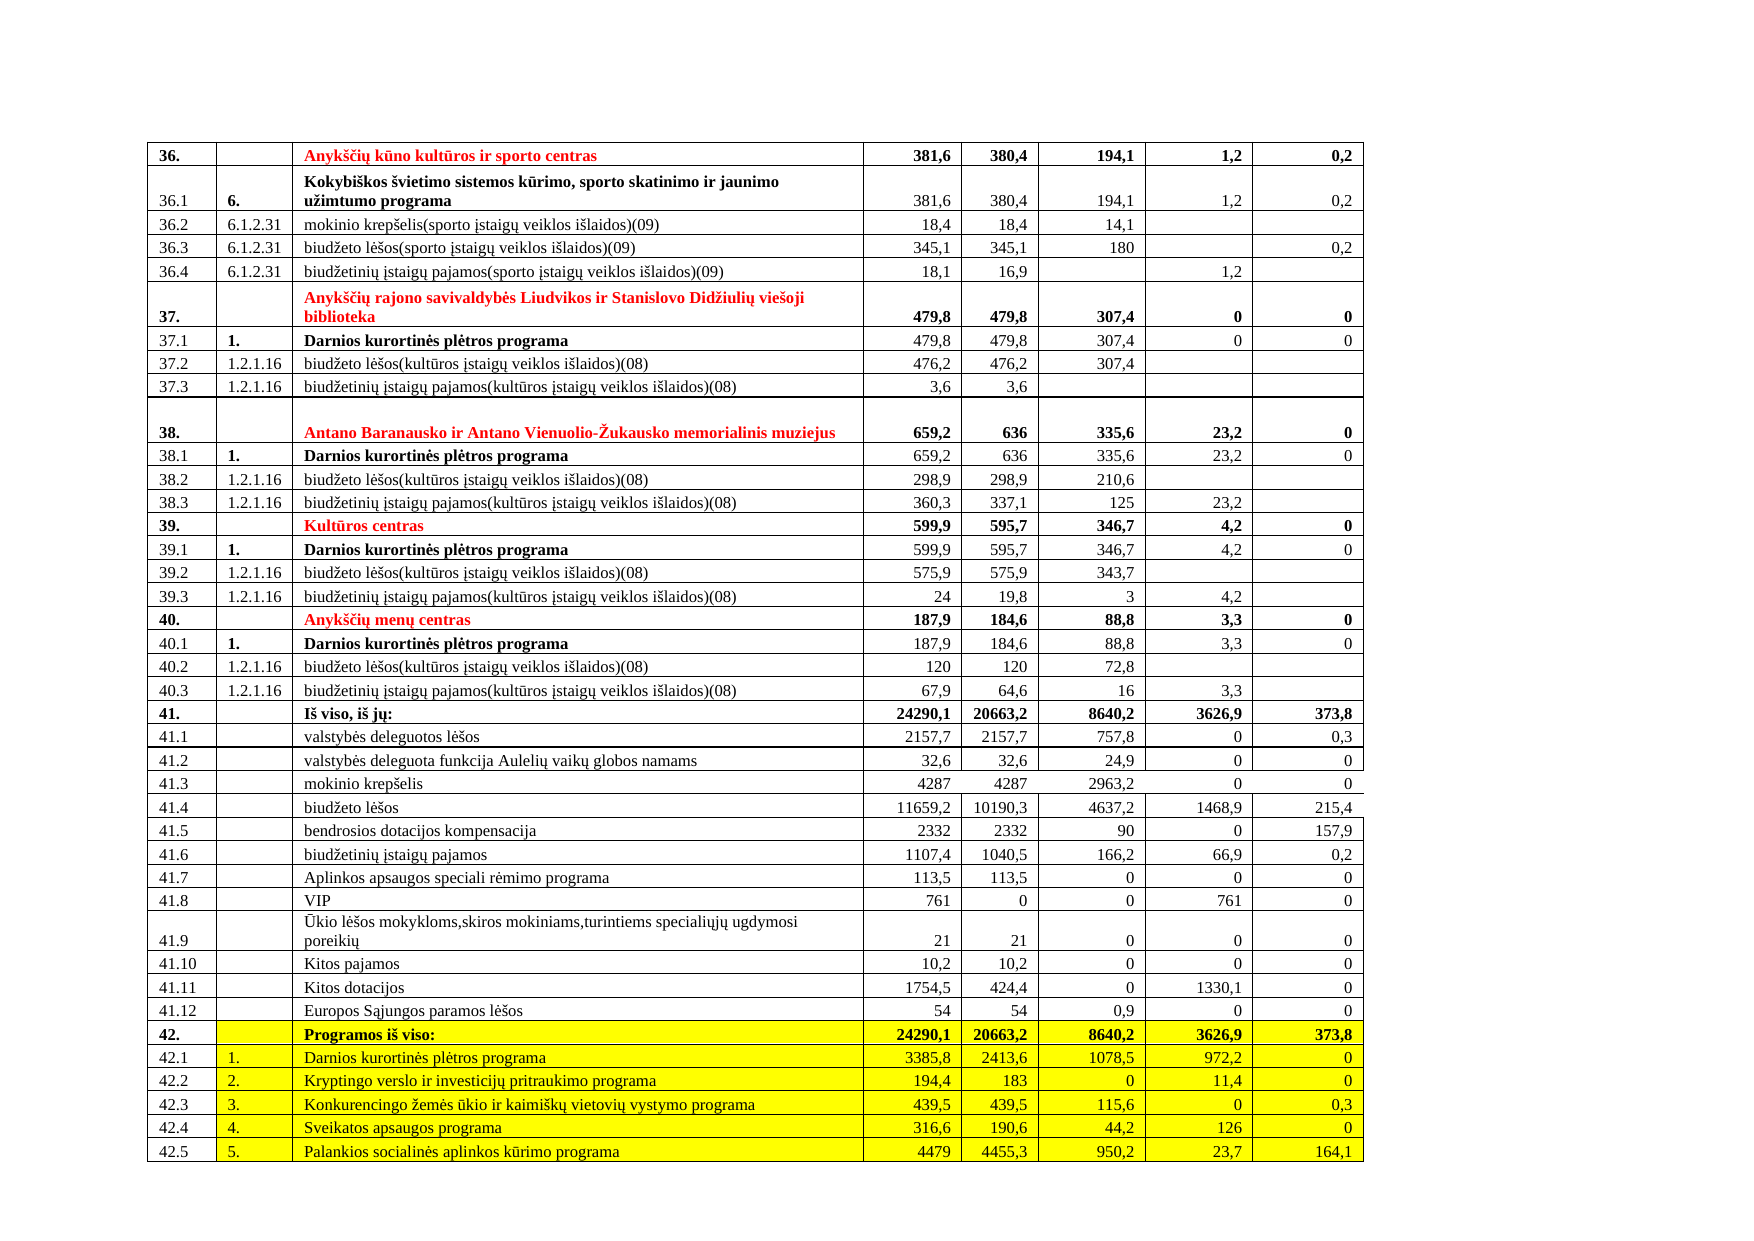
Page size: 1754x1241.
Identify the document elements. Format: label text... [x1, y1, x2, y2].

table_cell 41.9 [148, 911, 216, 950]
table_cell 380,4 [962, 166, 1038, 210]
table_cell 41.8 [148, 888, 216, 910]
table_cell biudžetinių įstaigų pajamos(kultūros įstaigų veiklos išlaidos)(08) [293, 583, 863, 606]
table_cell 0,2 [1253, 166, 1363, 210]
table_cell 40.1 [148, 630, 216, 653]
table_cell 41.12 [148, 998, 216, 1020]
table_cell 4287 [864, 771, 962, 793]
table_cell [1253, 560, 1363, 582]
table_cell biudžetinių įstaigų pajamos(kultūros įstaigų veiklos išlaidos)(08) [293, 490, 863, 512]
table_cell 2963,2 [1039, 771, 1145, 793]
table_cell [1253, 677, 1363, 699]
table_cell 3,3 [1146, 630, 1252, 653]
table_cell 37.2 [148, 351, 216, 373]
table_cell 41. [148, 701, 216, 723]
table_cell 190,6 [962, 1115, 1038, 1137]
table_cell Darnios kurortinės plėtros programa [293, 327, 863, 349]
table_cell 16,9 [962, 258, 1038, 281]
table_cell 479,8 [864, 282, 961, 326]
table_cell 37.3 [148, 374, 216, 396]
table_cell 32,6 [864, 748, 961, 770]
table_cell 41.4 [148, 794, 216, 817]
table_cell 2157,7 [962, 724, 1038, 746]
table_cell [1253, 374, 1363, 396]
table_cell 88,8 [1039, 607, 1145, 629]
table_cell [217, 607, 292, 629]
table_cell 1.2.1.16 [217, 677, 292, 699]
table_cell 761 [864, 888, 961, 910]
table_cell 6. [217, 166, 292, 210]
table_cell 42.4 [148, 1115, 216, 1137]
table_cell 184,6 [962, 607, 1038, 629]
table_cell 476,2 [864, 351, 961, 373]
table_cell 1.2.1.16 [217, 351, 292, 373]
table_cell 0 [1146, 724, 1252, 746]
table_cell Anykščių kūno kultūros ir sporto centras [293, 143, 863, 165]
table_cell 194,4 [864, 1068, 961, 1090]
table_cell 194,1 [1039, 143, 1145, 165]
table_cell 0 [1253, 865, 1363, 887]
table_cell 0 [1253, 998, 1363, 1020]
table_cell [217, 143, 292, 165]
table_cell 38. [148, 398, 216, 442]
table_cell 346,7 [1039, 513, 1145, 535]
table_cell 4,2 [1146, 583, 1252, 606]
table_cell 37. [148, 282, 216, 326]
table_cell [1146, 560, 1252, 582]
table_cell 599,9 [864, 536, 961, 559]
table_cell 636 [962, 443, 1038, 465]
table_cell 3626,9 [1146, 701, 1252, 723]
table_cell 1,2 [1146, 258, 1252, 281]
table_cell biudžetinių įstaigų pajamos [293, 841, 863, 863]
table_cell 19,8 [962, 583, 1038, 606]
table_cell 373,8 [1253, 1021, 1363, 1043]
table_cell 3,3 [1146, 607, 1252, 629]
table_cell [1253, 351, 1363, 373]
table_cell biudžeto lėšos(kultūros įstaigų veiklos išlaidos)(08) [293, 654, 863, 676]
table_cell [217, 701, 292, 723]
table_cell 575,9 [962, 560, 1038, 582]
table_cell 23,2 [1146, 443, 1252, 465]
table_cell 64,6 [962, 677, 1038, 699]
table_cell 479,8 [962, 282, 1038, 326]
table_cell biudžetinių įstaigų pajamos(sporto įstaigų veiklos išlaidos)(09) [293, 258, 863, 281]
table_cell Europos Sąjungos paramos lėšos [293, 998, 863, 1020]
table_cell 0 [1253, 888, 1363, 910]
table_cell 373,8 [1253, 701, 1363, 723]
table_cell 479,8 [864, 327, 961, 349]
table_cell 298,9 [962, 466, 1038, 488]
table_cell [1146, 211, 1252, 234]
table_cell [1146, 466, 1252, 488]
table_cell [217, 911, 292, 950]
table_cell 187,9 [864, 607, 961, 629]
table_cell 0 [1253, 1115, 1363, 1137]
table_cell 23,2 [1146, 490, 1252, 512]
table_cell 8640,2 [1039, 701, 1145, 723]
table_cell 1468,9 [1146, 794, 1252, 817]
table_cell 10,2 [962, 951, 1038, 973]
table_cell 42.2 [148, 1068, 216, 1090]
table_cell 41.7 [148, 865, 216, 887]
table_cell 36.2 [148, 211, 216, 234]
table_cell 24290,1 [864, 1021, 961, 1043]
table_cell mokinio krepšelis(sporto įstaigų veiklos išlaidos)(09) [293, 211, 863, 234]
table_cell 0 [1039, 865, 1145, 887]
table_cell 0,9 [1039, 998, 1145, 1020]
table_cell 183 [962, 1068, 1038, 1090]
table_cell 1.2.1.16 [217, 560, 292, 582]
table_cell Ūkio lėšos mokykloms,skiros mokiniams,turintiems specialiųjų ugdymosi poreikių [293, 911, 863, 950]
table_cell [217, 818, 292, 840]
table_cell 2332 [864, 818, 961, 840]
table_cell Iš viso, iš jų: [293, 701, 863, 723]
table_cell 4,2 [1146, 513, 1252, 535]
table_cell 3385,8 [864, 1045, 961, 1067]
table_cell 24290,1 [864, 701, 961, 723]
table_cell biudžeto lėšos(kultūros įstaigų veiklos išlaidos)(08) [293, 351, 863, 373]
table_cell 113,5 [864, 865, 961, 887]
table_cell 4637,2 [1039, 794, 1145, 817]
table_cell 0 [1253, 327, 1363, 349]
table_cell Sveikatos apsaugos programa [293, 1115, 863, 1137]
table_cell biudžetinių įstaigų pajamos(kultūros įstaigų veiklos išlaidos)(08) [293, 677, 863, 699]
table_cell 21 [864, 911, 961, 950]
table_cell 1078,5 [1039, 1045, 1145, 1067]
table_cell 335,6 [1039, 443, 1145, 465]
table_cell 120 [864, 654, 961, 676]
table_cell 67,9 [864, 677, 961, 699]
table_cell Programos iš viso: [293, 1021, 863, 1043]
table_cell biudžetinių įstaigų pajamos(kultūros įstaigų veiklos išlaidos)(08) [293, 374, 863, 396]
table_cell 0 [1146, 1091, 1252, 1114]
table_cell 3 [1039, 583, 1145, 606]
table_cell 0 [1253, 1045, 1363, 1067]
table_cell 90 [1039, 818, 1145, 840]
table_cell 761 [1146, 888, 1252, 910]
table_cell 6.1.2.31 [217, 211, 292, 234]
table_cell [1039, 374, 1145, 396]
table_cell 88,8 [1039, 630, 1145, 653]
table_cell 36.4 [148, 258, 216, 281]
table_cell 0 [1146, 951, 1252, 973]
table_cell 0 [1146, 911, 1252, 950]
table_cell 0 [1253, 536, 1363, 559]
table_cell [217, 794, 292, 817]
table_cell 1.2.1.16 [217, 374, 292, 396]
table_cell 0 [1145, 771, 1253, 793]
table_cell biudžeto lėšos(kultūros įstaigų veiklos išlaidos)(08) [293, 560, 863, 582]
table_cell Kokybiškos švietimo sistemos kūrimo, sporto skatinimo ir jaunimo užimtumo programa [293, 166, 863, 210]
table_cell Konkurencingo žemės ūkio ir kaimiškų vietovių vystymo programa [293, 1091, 863, 1114]
table_cell 39. [148, 513, 216, 535]
table_cell [1253, 490, 1363, 512]
table_cell 0 [1253, 513, 1363, 535]
table_cell 307,4 [1039, 351, 1145, 373]
table_cell 20663,2 [962, 701, 1038, 723]
table_cell 439,5 [962, 1091, 1038, 1114]
table_cell Darnios kurortinės plėtros programa [293, 1045, 863, 1067]
table_cell 18,1 [864, 258, 961, 281]
table_cell Kryptingo verslo ir investicijų pritraukimo programa [293, 1068, 863, 1090]
table_cell 307,4 [1039, 327, 1145, 349]
table_cell 0 [1253, 282, 1363, 326]
table_cell 23,7 [1146, 1138, 1252, 1161]
table_cell 595,7 [962, 513, 1038, 535]
table_cell 72,8 [1039, 654, 1145, 676]
table_cell 164,1 [1253, 1138, 1363, 1161]
table_cell 41.2 [148, 748, 216, 770]
table_cell 10190,3 [962, 794, 1038, 817]
table_cell 316,6 [864, 1115, 961, 1137]
table_cell [1253, 466, 1363, 488]
table_cell 4479 [864, 1138, 961, 1161]
table_cell 345,1 [864, 235, 961, 257]
table_cell 0 [1039, 951, 1145, 973]
table_cell Darnios kurortinės plėtros programa [293, 443, 863, 465]
table_cell 194,1 [1039, 166, 1145, 210]
table_cell [1146, 351, 1252, 373]
table_cell 120 [962, 654, 1038, 676]
table_cell [217, 974, 292, 997]
table_cell 1330,1 [1146, 974, 1252, 997]
table_cell 54 [864, 998, 961, 1020]
table_cell 42.5 [148, 1138, 216, 1161]
table_cell 115,6 [1039, 1091, 1145, 1114]
table_cell 343,7 [1039, 560, 1145, 582]
table_cell 0 [1039, 1068, 1145, 1090]
table_cell 1040,5 [962, 841, 1038, 863]
table_cell 0,2 [1253, 841, 1363, 863]
table_cell 659,2 [864, 443, 961, 465]
table_cell 41.11 [148, 974, 216, 997]
table_cell 972,2 [1146, 1045, 1252, 1067]
table_cell [217, 841, 292, 863]
table_cell [217, 398, 292, 442]
table_cell Antano Baranausko ir Antano Vienuolio-Žukausko memorialinis muziejus [293, 398, 863, 442]
table_cell 595,7 [962, 536, 1038, 559]
table_cell [217, 865, 292, 887]
table_cell 113,5 [962, 865, 1038, 887]
table_cell 0 [1039, 888, 1145, 910]
table_cell 18,4 [864, 211, 961, 234]
table_cell 0 [1253, 607, 1363, 629]
table_cell bendrosios dotacijos kompensacija [293, 818, 863, 840]
table_cell 36.1 [148, 166, 216, 210]
table_cell 41.5 [148, 818, 216, 840]
table_cell [217, 998, 292, 1020]
table_cell Anykščių menų centras [293, 607, 863, 629]
table_cell Kitos pajamos [293, 951, 863, 973]
table_cell 0 [1039, 974, 1145, 997]
table_cell 4455,3 [962, 1138, 1038, 1161]
table_cell 11,4 [1146, 1068, 1252, 1090]
table_cell 40. [148, 607, 216, 629]
table_cell [1253, 211, 1363, 234]
table_cell 0 [1253, 974, 1363, 997]
table_cell biudžeto lėšos [293, 794, 863, 817]
table_cell 2332 [962, 818, 1038, 840]
table_cell 1.2.1.16 [217, 466, 292, 488]
table_cell 0,2 [1253, 235, 1363, 257]
table_cell 40.3 [148, 677, 216, 699]
table_cell Aplinkos apsaugos speciali rėmimo programa [293, 865, 863, 887]
table_cell valstybės deleguota funkcija Aulelių vaikų globos namams [293, 748, 863, 770]
table_cell 307,4 [1039, 282, 1145, 326]
table_cell 2. [217, 1068, 292, 1090]
table_cell 3,6 [962, 374, 1038, 396]
table_cell VIP [293, 888, 863, 910]
table_cell 8640,2 [1039, 1021, 1145, 1043]
table_cell 54 [962, 998, 1038, 1020]
table_cell mokinio krepšelis [293, 771, 863, 793]
table_cell 18,4 [962, 211, 1038, 234]
table_cell 3. [217, 1091, 292, 1114]
table_cell Kultūros centras [293, 513, 863, 535]
table_cell 42.3 [148, 1091, 216, 1114]
table_cell 1. [217, 327, 292, 349]
table_cell [217, 748, 292, 770]
table_cell Darnios kurortinės plėtros programa [293, 536, 863, 559]
table_cell 1.2.1.16 [217, 583, 292, 606]
table_cell [1146, 235, 1252, 257]
table_cell 335,6 [1039, 398, 1145, 442]
table_cell [1146, 374, 1252, 396]
table_cell [217, 282, 292, 326]
table_cell 757,8 [1039, 724, 1145, 746]
table_cell 42. [148, 1021, 216, 1043]
table_cell 6.1.2.31 [217, 235, 292, 257]
table_cell 0,2 [1253, 143, 1363, 165]
table_cell 41.6 [148, 841, 216, 863]
table_cell 44,2 [1039, 1115, 1145, 1137]
table_cell 21 [962, 911, 1038, 950]
table_cell 3626,9 [1146, 1021, 1252, 1043]
table_cell 157,9 [1253, 818, 1363, 840]
table_cell [217, 888, 292, 910]
table_cell 166,2 [1039, 841, 1145, 863]
table_cell 1. [217, 630, 292, 653]
table_cell 599,9 [864, 513, 961, 535]
table_cell Darnios kurortinės plėtros programa [293, 630, 863, 653]
table_cell 659,2 [864, 398, 961, 442]
table_cell 41.3 [148, 771, 216, 793]
table_cell 38.1 [148, 443, 216, 465]
table_cell 215,4 [1253, 794, 1363, 817]
table_cell [1253, 654, 1363, 676]
table_cell 1.2.1.16 [217, 654, 292, 676]
table_cell 4,2 [1146, 536, 1252, 559]
table_cell 2157,7 [864, 724, 961, 746]
table_cell 10,2 [864, 951, 961, 973]
table_cell 1,2 [1146, 166, 1252, 210]
table_cell 346,7 [1039, 536, 1145, 559]
table_cell 39.2 [148, 560, 216, 582]
table_cell [217, 1021, 292, 1043]
table_cell 575,9 [864, 560, 961, 582]
table_cell 1.2.1.16 [217, 490, 292, 512]
table_cell 0 [962, 888, 1038, 910]
table_cell 4. [217, 1115, 292, 1137]
table_cell 479,8 [962, 327, 1038, 349]
table_cell [1146, 654, 1252, 676]
table_cell 381,6 [864, 166, 961, 210]
table_cell 1754,5 [864, 974, 961, 997]
table_cell 0 [1146, 748, 1252, 770]
table_cell Palankios socialinės aplinkos kūrimo programa [293, 1138, 863, 1161]
table_cell [217, 724, 292, 746]
table_cell 180 [1039, 235, 1145, 257]
table_cell 6.1.2.31 [217, 258, 292, 281]
table_cell 126 [1146, 1115, 1252, 1137]
table_cell biudžeto lėšos(sporto įstaigų veiklos išlaidos)(09) [293, 235, 863, 257]
table_cell 0 [1146, 282, 1252, 326]
table_cell Anykščių rajono savivaldybės Liudvikos ir Stanislovo Didžiulių viešoji biblioteka [293, 282, 863, 326]
table_cell 476,2 [962, 351, 1038, 373]
table_cell 0 [1039, 911, 1145, 950]
table_cell 1. [217, 536, 292, 559]
table_cell 3,6 [864, 374, 961, 396]
table_cell 41.10 [148, 951, 216, 973]
table_cell 39.3 [148, 583, 216, 606]
table_cell 439,5 [864, 1091, 961, 1114]
table_cell 0 [1146, 327, 1252, 349]
table_cell 381,6 [864, 143, 961, 165]
table_cell 66,9 [1146, 841, 1252, 863]
table_cell 36. [148, 143, 216, 165]
table_cell 1,2 [1146, 143, 1252, 165]
table_cell 125 [1039, 490, 1145, 512]
table_cell [1253, 583, 1363, 606]
table_cell 950,2 [1039, 1138, 1145, 1161]
table_cell 337,1 [962, 490, 1038, 512]
table_cell 298,9 [864, 466, 961, 488]
table_cell 424,4 [962, 974, 1038, 997]
table_cell 41.1 [148, 724, 216, 746]
table_cell 24,9 [1039, 748, 1145, 770]
table_cell 0 [1146, 865, 1252, 887]
table_cell 380,4 [962, 143, 1038, 165]
table_cell 187,9 [864, 630, 961, 653]
table_cell [217, 951, 292, 973]
table_cell 1107,4 [864, 841, 961, 863]
table_cell 23,2 [1146, 398, 1252, 442]
table_cell 3,3 [1146, 677, 1252, 699]
table_cell 36.3 [148, 235, 216, 257]
table_cell 0 [1253, 630, 1363, 653]
table_cell 20663,2 [962, 1021, 1038, 1043]
table_cell biudžeto lėšos(kultūros įstaigų veiklos išlaidos)(08) [293, 466, 863, 488]
table_cell 24 [864, 583, 961, 606]
table_cell 1. [217, 1045, 292, 1067]
table_cell 39.1 [148, 536, 216, 559]
table_cell 0 [1253, 1068, 1363, 1090]
table_cell 0,3 [1253, 1091, 1363, 1114]
table_cell 360,3 [864, 490, 961, 512]
table_cell 184,6 [962, 630, 1038, 653]
table_cell 345,1 [962, 235, 1038, 257]
table_cell 1. [217, 443, 292, 465]
table_cell 0 [1146, 998, 1252, 1020]
table_cell 5. [217, 1138, 292, 1161]
table_cell [217, 513, 292, 535]
table_cell 0 [1253, 443, 1363, 465]
table_cell 0 [1253, 951, 1363, 973]
table_cell 32,6 [962, 748, 1038, 770]
table_cell [1253, 258, 1363, 281]
table_cell 0 [1146, 818, 1252, 840]
table_cell 636 [962, 398, 1038, 442]
table_cell 0,3 [1253, 724, 1363, 746]
table_cell [217, 771, 292, 793]
table_cell 42.1 [148, 1045, 216, 1067]
table_cell 37.1 [148, 327, 216, 349]
table_cell 11659,2 [864, 794, 961, 817]
table_cell 38.3 [148, 490, 216, 512]
table_cell 38.2 [148, 466, 216, 488]
table_cell 0 [1253, 748, 1363, 770]
table_cell 2413,6 [962, 1045, 1038, 1067]
table_cell valstybės deleguotos lėšos [293, 724, 863, 746]
table_cell [1039, 258, 1145, 281]
table_cell Kitos dotacijos [293, 974, 863, 997]
table_cell 0 [1253, 911, 1363, 950]
table_cell 40.2 [148, 654, 216, 676]
table_cell 210,6 [1039, 466, 1145, 488]
table_cell 0 [1253, 398, 1363, 442]
table_cell 4287 [962, 771, 1038, 793]
table_cell 0 [1253, 771, 1363, 793]
table_cell 14,1 [1039, 211, 1145, 234]
table_cell 16 [1039, 677, 1145, 699]
